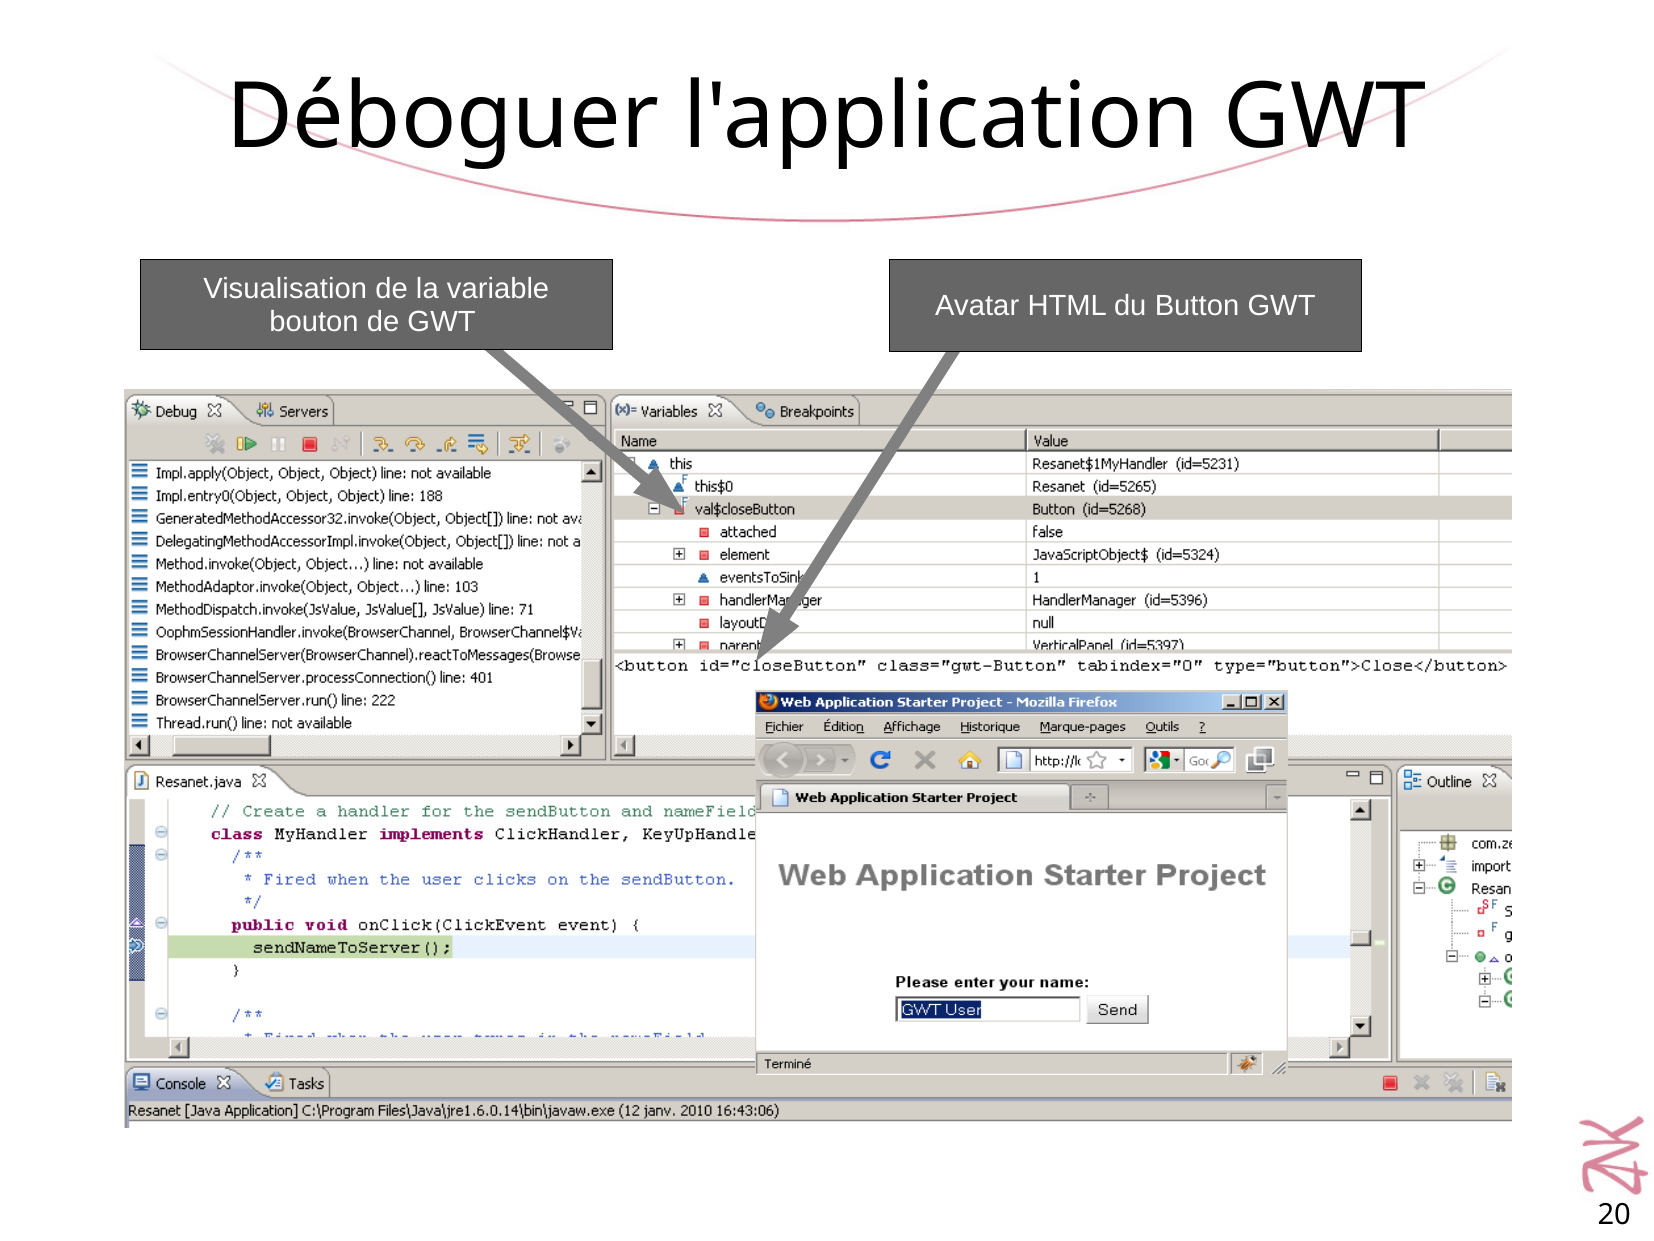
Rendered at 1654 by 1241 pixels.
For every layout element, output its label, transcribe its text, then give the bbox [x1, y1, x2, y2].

title Déboguer l'application GWT [82, 11, 1571, 213]
text_box Avatar HTML du Button GWT [889, 259, 1362, 352]
text_box Visualisation de la variable bouton de GWT [140, 259, 613, 350]
picture [4, 1, 1654, 1241]
